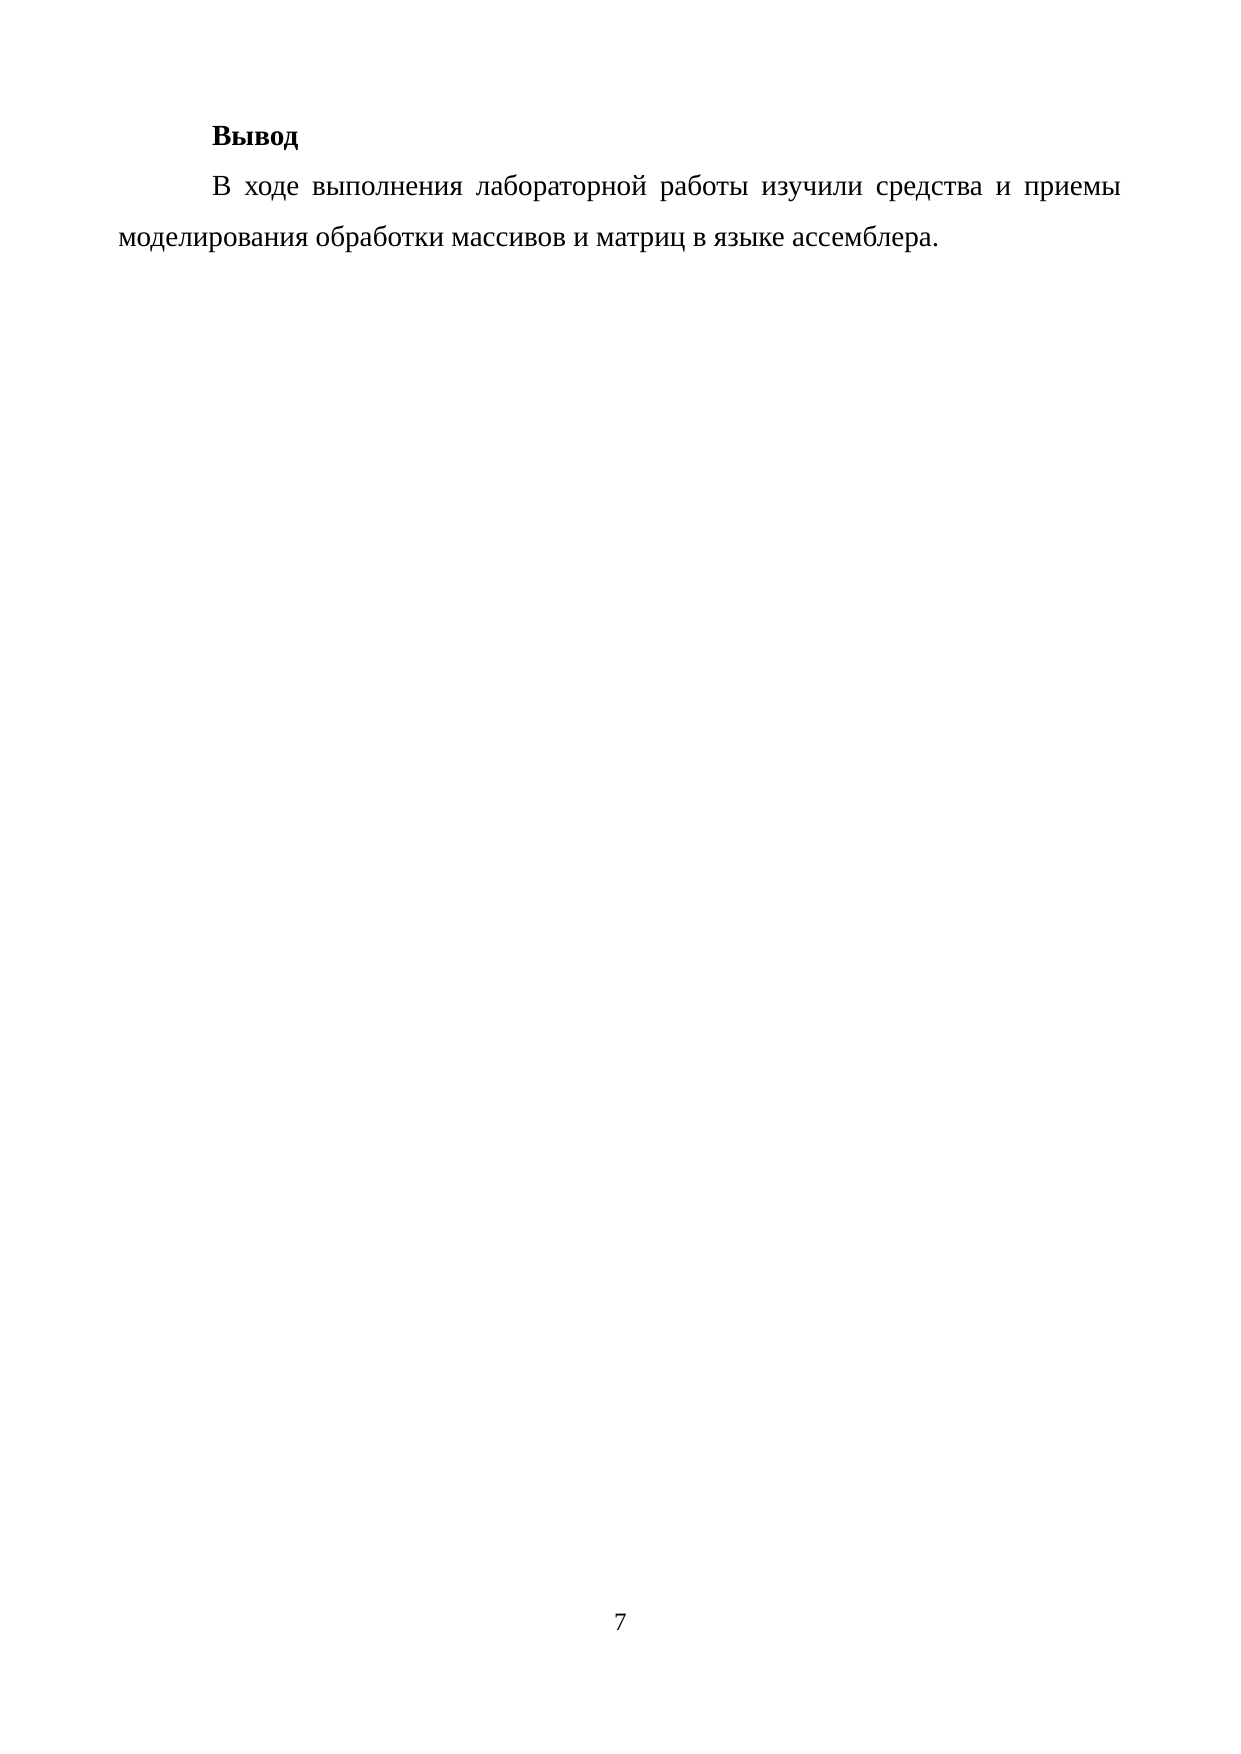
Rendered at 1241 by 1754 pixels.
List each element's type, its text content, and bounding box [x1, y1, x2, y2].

text В ходе выполнения лабораторной работы изучили средства и приемы моделирования обработки массивов и матриц в языке ассемблера. [118, 168, 1122, 252]
subtitle Вывод [118, 118, 1122, 152]
